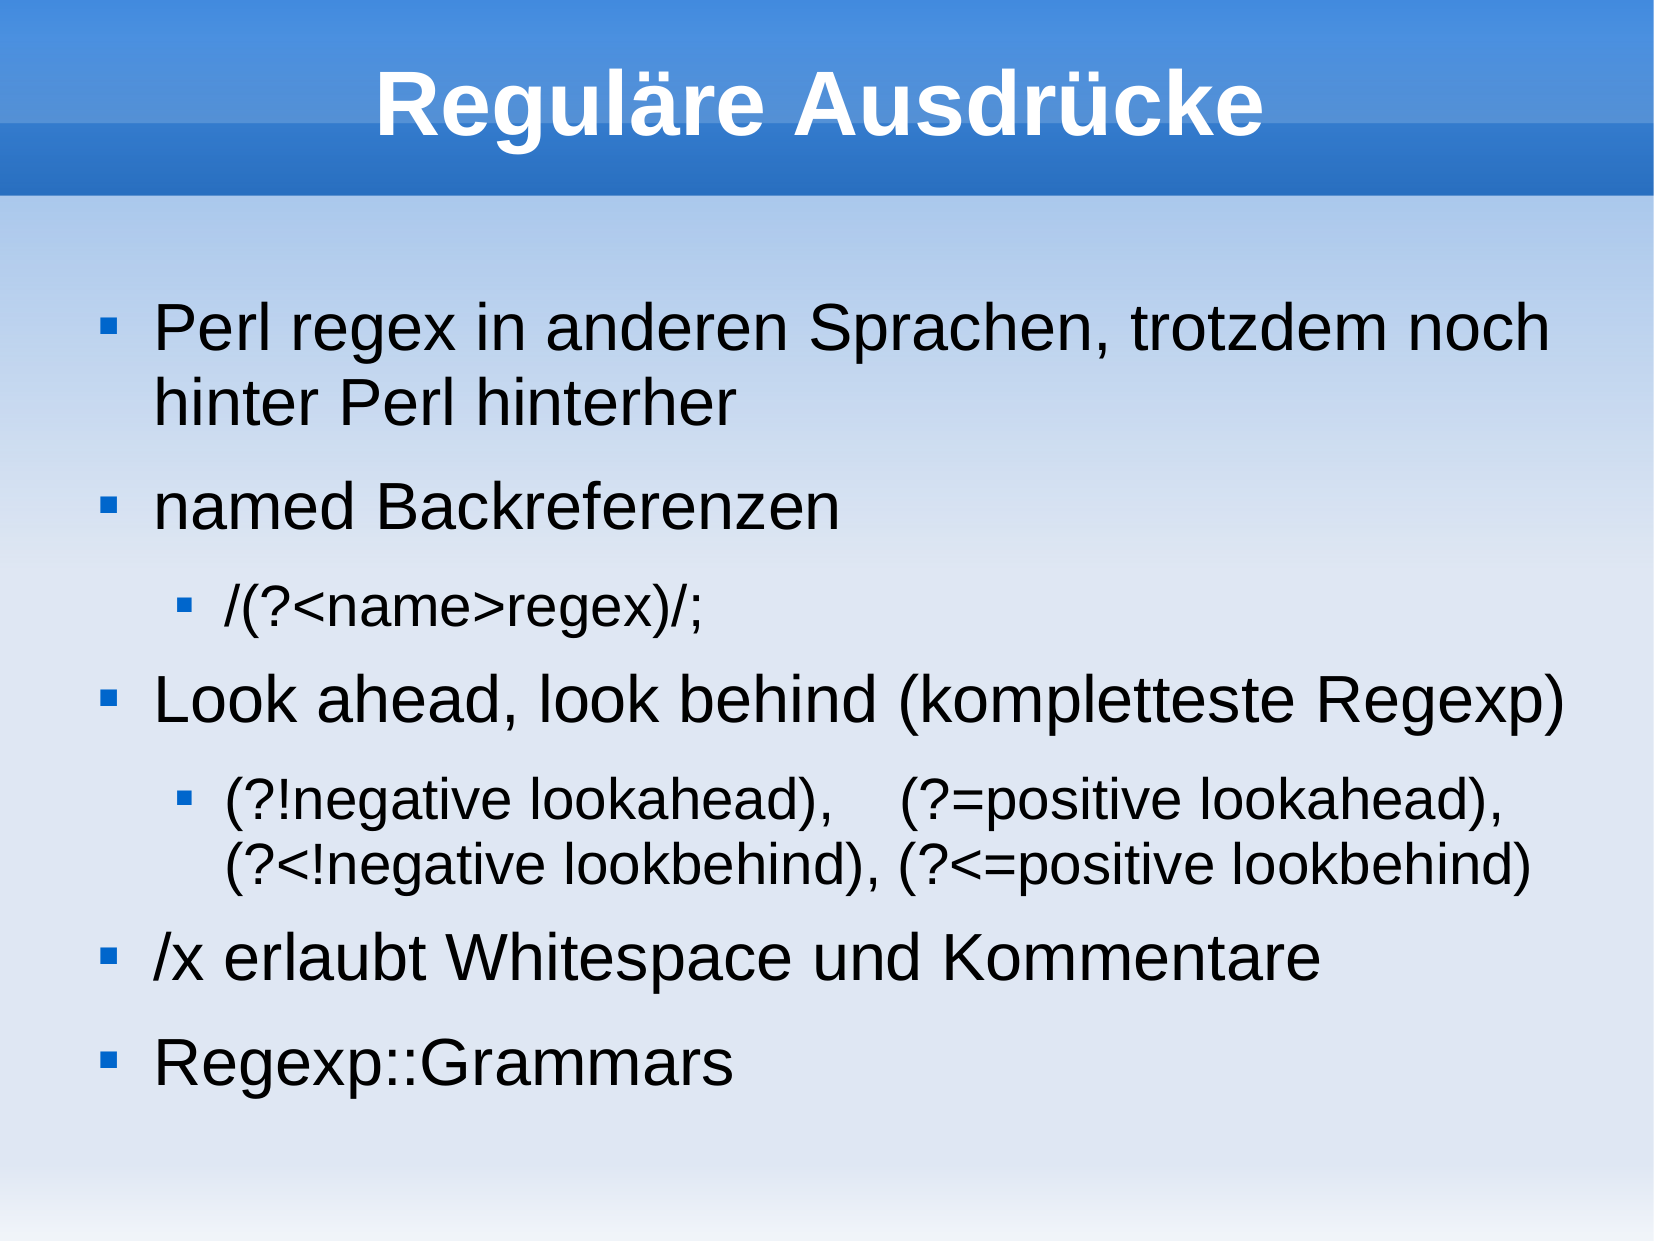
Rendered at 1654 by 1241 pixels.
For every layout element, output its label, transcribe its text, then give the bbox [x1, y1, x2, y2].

list Perl regex in anderen Sprachen, trotzdem noch hinter Perl hinterher named Backreferenzen /(?<name>regex)/; Look ahead, look behind (kompletteste Regexp) (?!negative lookahead), (?=positive lookahead), (?<!negative lookbehind), (?<=positive lookbehind) /x erlaubt Whitespace und Kommentare Regexp::Grammars [82, 290, 1595, 1109]
picture [0, 0, 1654, 1241]
title Reguläre Ausdrücke [76, 0, 1565, 208]
